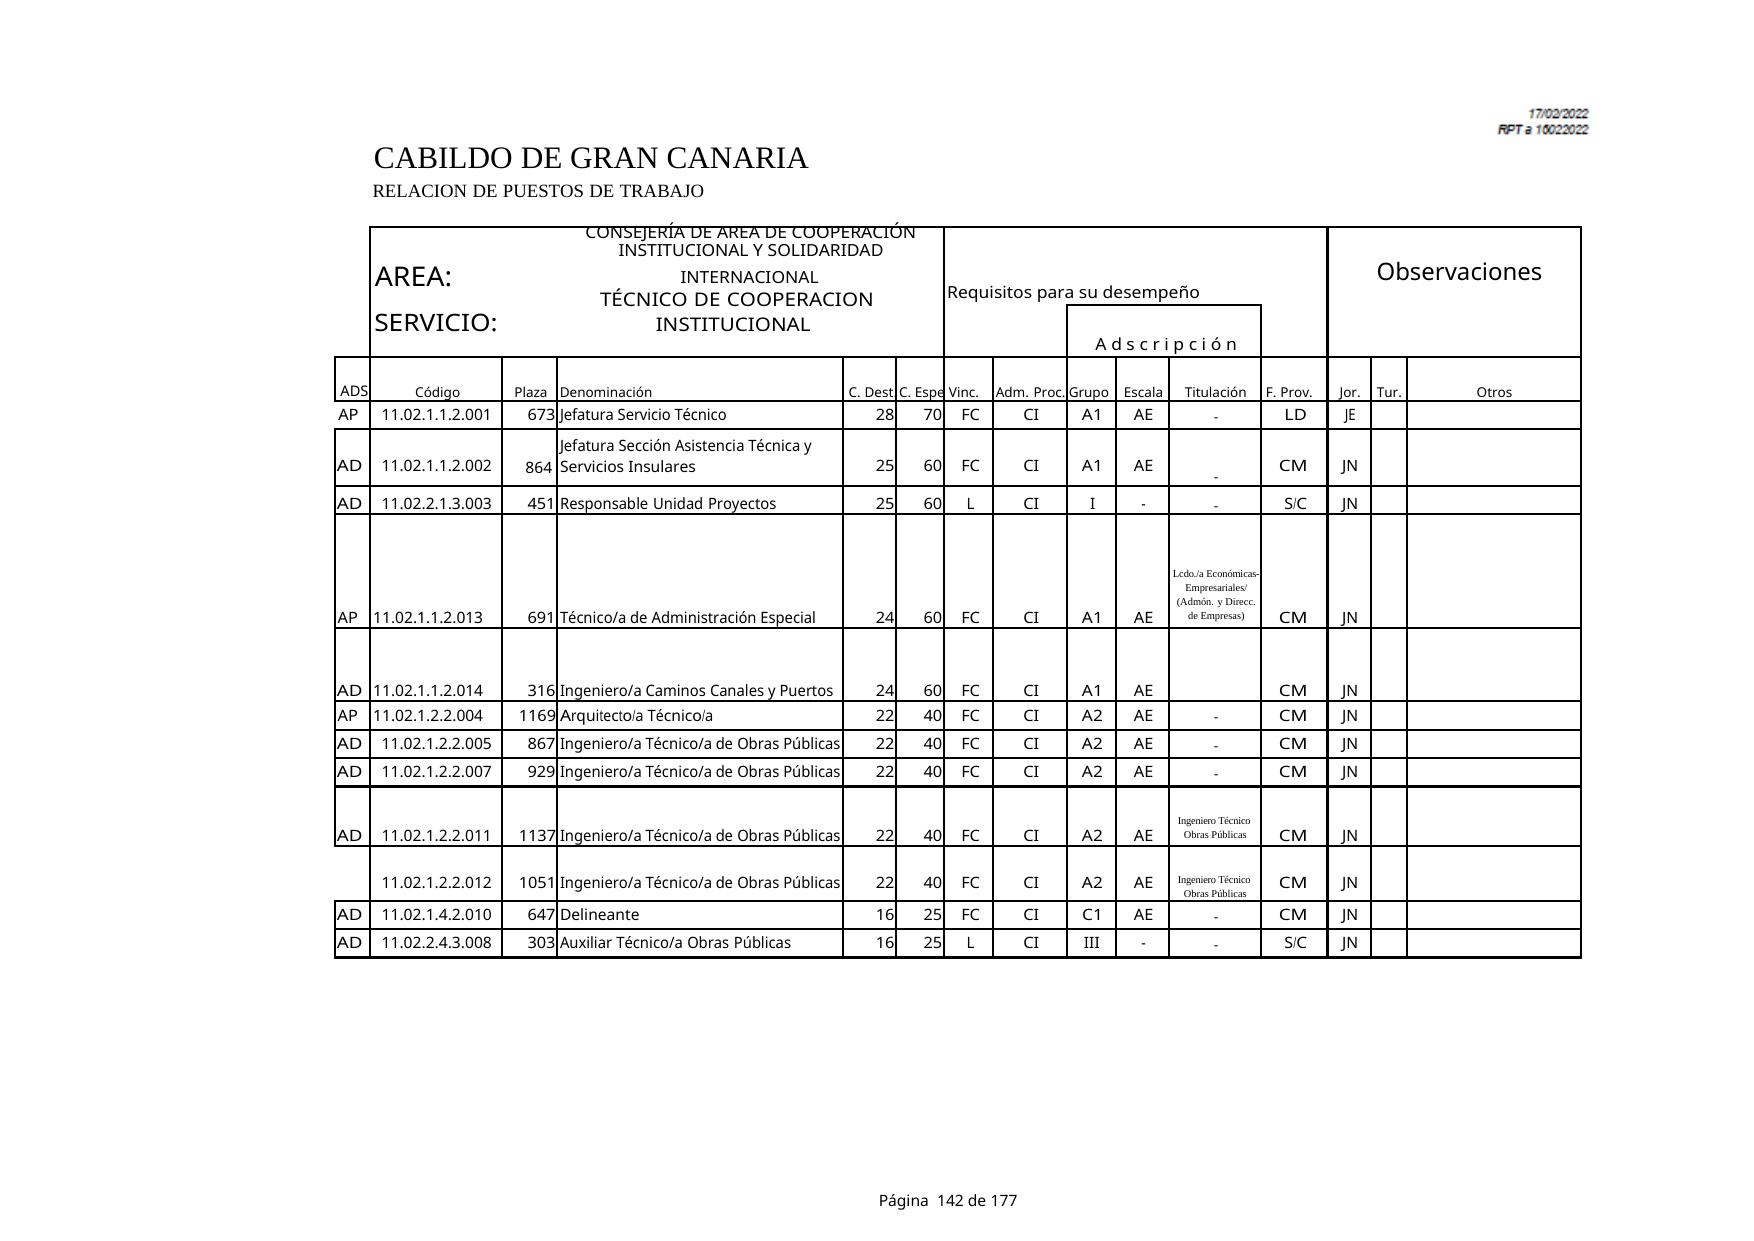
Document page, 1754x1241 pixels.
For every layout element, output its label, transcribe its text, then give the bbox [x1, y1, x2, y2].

table_cell AE [1117, 788, 1168, 844]
table_cell [1372, 515, 1406, 627]
table_cell AE [1117, 847, 1168, 899]
table_cell CM [1262, 629, 1326, 700]
table_cell LD [1262, 402, 1326, 428]
table_cell [1408, 902, 1580, 928]
table_cell 11.02.1.2.2.007 [371, 759, 501, 785]
table_cell 11.02.1.2.2.012 [371, 847, 501, 899]
table_cell Responsable Unidad Proyectos [558, 487, 842, 513]
table_cell AE [1117, 902, 1168, 928]
table_cell Grupo [1068, 358, 1115, 400]
table_cell 1051 [503, 847, 556, 899]
table_cell AE [1117, 430, 1168, 485]
table_cell C1 [1068, 902, 1115, 928]
table_cell A1 [1068, 515, 1115, 627]
table_cell S/C [1262, 930, 1326, 956]
table_cell AD [336, 788, 369, 844]
table_cell 22 [844, 759, 895, 785]
table_cell JN [1329, 731, 1370, 757]
table_cell - [1117, 930, 1168, 956]
table_cell Ingeniero Técnico Obras Públicas [1170, 847, 1260, 899]
table_cell CM [1262, 759, 1326, 785]
table_cell - [1170, 731, 1260, 757]
table_cell FC [945, 515, 992, 627]
table_cell CI [994, 515, 1066, 627]
table_cell Arquitecto/a Técnico/a [558, 702, 842, 728]
table_cell 11.02.1.1.2.014 [371, 629, 501, 700]
table_cell [1372, 702, 1406, 728]
table_cell CI [994, 847, 1066, 899]
table_cell [1408, 702, 1580, 728]
table_cell [1408, 430, 1580, 485]
table_cell [1372, 430, 1406, 485]
table_cell [335, 847, 369, 899]
table_cell JE [1329, 402, 1370, 428]
table_header CONSEJERÍA DE AREA DE COOPERACIÓN INSTITUCIONAL Y SOLIDARIDAD AREA: INTERNACIONAL TÉCNICO DE COOPERACION SERVICIO: INSTITUCIONAL [371, 228, 943, 356]
table_cell 40 [897, 847, 943, 899]
table_cell AD [336, 487, 369, 513]
table_cell [1372, 402, 1406, 428]
table_cell [1372, 487, 1406, 513]
table_cell CM [1262, 847, 1326, 899]
table_cell [1372, 930, 1406, 956]
table_cell AP [336, 515, 369, 627]
table_cell Ingeniero/a Técnico/a de Obras Públicas [558, 847, 842, 899]
table_cell L [945, 487, 992, 513]
table_cell Jor. [1329, 358, 1370, 400]
table_cell AE [1117, 515, 1168, 627]
table_cell CI [994, 759, 1066, 785]
table_cell JN [1329, 430, 1370, 485]
table_cell 673 [503, 402, 556, 428]
table_cell 40 [897, 702, 943, 728]
table_cell A1 [1068, 629, 1115, 700]
table_cell AD [336, 930, 369, 956]
table_cell A2 [1068, 731, 1115, 757]
table_cell CI [994, 702, 1066, 728]
table_cell - [1170, 902, 1260, 928]
table_cell JN [1329, 902, 1370, 928]
table_cell CM [1262, 731, 1326, 757]
table_cell 24 [844, 629, 895, 700]
table_cell CI [994, 902, 1066, 928]
table_cell Ingeniero/a Técnico/a de Obras Públicas [558, 731, 842, 757]
table_cell 22 [844, 847, 895, 899]
table_cell JN [1329, 629, 1370, 700]
table_cell 647 [503, 902, 556, 928]
table_cell Ingeniero Técnico Obras Públicas [1170, 788, 1260, 844]
table_cell [945, 304, 1066, 356]
table_cell 691 [503, 515, 556, 627]
table_cell FC [945, 902, 992, 928]
table_cell Otros [1408, 358, 1580, 400]
table_cell Lcdo./a Económicas- Empresariales/ (Admón. y Direcc. de Empresas) [1170, 515, 1260, 627]
table_cell CI [994, 930, 1066, 956]
table_cell Jefatura Servicio Técnico [558, 402, 842, 428]
table_cell 11.02.2.4.3.008 [371, 930, 501, 956]
table_cell FC [945, 847, 992, 899]
table_cell [1372, 759, 1406, 785]
table_cell 1169 [503, 702, 556, 728]
table_cell [1262, 304, 1326, 356]
table_cell CI [994, 430, 1066, 485]
table_header Observaciones [1329, 228, 1580, 356]
table_cell 40 [897, 759, 943, 785]
table_cell CI [994, 629, 1066, 700]
table_cell CI [994, 788, 1066, 844]
table_cell Titulación [1170, 358, 1260, 400]
table_cell AE [1117, 402, 1168, 428]
table_cell JN [1329, 487, 1370, 513]
table_cell 25 [897, 902, 943, 928]
table_cell 451 [503, 487, 556, 513]
table_cell 16 [844, 902, 895, 928]
table_cell AD [336, 629, 369, 700]
table_cell 929 [503, 759, 556, 785]
table_cell [1408, 759, 1580, 785]
table_cell Técnico/a de Administración Especial [558, 515, 842, 627]
table_cell AD [336, 902, 369, 928]
table_cell FC [945, 702, 992, 728]
table_cell A2 [1068, 847, 1115, 899]
table_cell JN [1329, 930, 1370, 956]
table_cell [1372, 731, 1406, 757]
table_cell - [1170, 759, 1260, 785]
table_cell 25 [844, 487, 895, 513]
table_cell CM [1262, 902, 1326, 928]
table_cell AD [336, 731, 369, 757]
table_cell - [1170, 702, 1260, 728]
table_cell JN [1329, 702, 1370, 728]
table_cell Auxiliar Técnico/a Obras Públicas [558, 930, 842, 956]
table_cell CM [1262, 515, 1326, 627]
table_cell AE [1117, 731, 1168, 757]
table_cell 1137 [503, 788, 556, 844]
table_cell - [1170, 402, 1260, 428]
table_cell 22 [844, 788, 895, 844]
table_cell CI [994, 402, 1066, 428]
table_cell L [945, 930, 992, 956]
table_cell JN [1329, 788, 1370, 844]
table_cell Delineante [558, 902, 842, 928]
table_cell 316 [503, 629, 556, 700]
table_cell [1408, 847, 1580, 899]
table_cell JN [1329, 515, 1370, 627]
table_cell CM [1262, 788, 1326, 844]
table_cell AE [1117, 629, 1168, 700]
table_cell Jefatura Sección Asistencia Técnica y Servicios Insulares [558, 430, 842, 485]
table_cell CM [1262, 430, 1326, 485]
table_cell 60 [897, 487, 943, 513]
table_cell FC [945, 788, 992, 844]
table_cell [1408, 930, 1580, 956]
table_cell FC [945, 402, 992, 428]
table_cell A1 [1068, 430, 1115, 485]
picture [1496, 98, 1594, 144]
table_cell Código [371, 358, 501, 400]
table_cell 40 [897, 731, 943, 757]
table_header Requisitos para su desempeño [945, 228, 1326, 304]
table_cell 25 [844, 430, 895, 485]
table_cell 867 [503, 731, 556, 757]
table_cell FC [945, 430, 992, 485]
table_cell 28 [844, 402, 895, 428]
table_cell 11.02.2.1.3.003 [371, 487, 501, 513]
table_cell Ingeniero/a Técnico/a de Obras Públicas [558, 788, 842, 844]
table_cell CM [1262, 702, 1326, 728]
table_cell FC [945, 759, 992, 785]
text RELACION DE PUESTOS DE TRABAJO [372, 180, 1643, 202]
table_cell 60 [897, 515, 943, 627]
table_cell 22 [844, 702, 895, 728]
table_cell - [1117, 487, 1168, 513]
table_cell AD [336, 430, 369, 485]
table_cell 11.02.1.2.2.005 [371, 731, 501, 757]
table_cell AD [336, 759, 369, 785]
table_cell Vinc. [945, 358, 992, 400]
table_cell AE [1117, 702, 1168, 728]
table_cell 864 [503, 430, 556, 485]
table_cell [1408, 515, 1580, 627]
table_cell A2 [1068, 788, 1115, 844]
table_cell JN [1329, 759, 1370, 785]
table_cell FC [945, 731, 992, 757]
table_cell [1408, 402, 1580, 428]
table_cell [1408, 788, 1580, 844]
table_cell Denominación [558, 358, 842, 400]
table_cell [1372, 847, 1406, 899]
table_cell CI [994, 731, 1066, 757]
table_cell 60 [897, 629, 943, 700]
table_cell 11.02.1.1.2.001 [371, 402, 501, 428]
table_cell 11.02.1.2.2.004 [371, 702, 501, 728]
table_cell C. Dest. [844, 358, 895, 400]
table_cell Tur. [1372, 358, 1406, 400]
table_cell I [1068, 487, 1115, 513]
table_cell 40 [897, 788, 943, 844]
table_cell JN [1329, 847, 1370, 899]
table_cell S/C [1262, 487, 1326, 513]
table_cell CI [994, 487, 1066, 513]
table_cell F. Prov. [1262, 358, 1326, 400]
table_cell Ingeniero/a Técnico/a de Obras Públicas [558, 759, 842, 785]
table_cell AE [1117, 759, 1168, 785]
table_cell 303 [503, 930, 556, 956]
table_cell 60 [897, 430, 943, 485]
table_cell III [1068, 930, 1115, 956]
table_cell 11.02.1.2.2.011 [371, 788, 501, 844]
table_cell A2 [1068, 702, 1115, 728]
table_cell ADS [336, 358, 369, 400]
table_cell 11.02.1.1.2.013 [371, 515, 501, 627]
table_cell 24 [844, 515, 895, 627]
table_cell - [1170, 487, 1260, 513]
table_cell A2 [1068, 759, 1115, 785]
table_cell [1408, 487, 1580, 513]
table_cell AP [336, 702, 369, 728]
table_cell - [1170, 430, 1260, 485]
table_cell 25 [897, 930, 943, 956]
table_cell 22 [844, 731, 895, 757]
table_cell A1 [1068, 402, 1115, 428]
table_cell AP [335, 402, 369, 428]
table_cell Plaza [503, 358, 556, 400]
table_cell 11.02.1.1.2.002 [371, 430, 501, 485]
table_cell 16 [844, 930, 895, 956]
table_cell Adm. Proc. [994, 358, 1066, 400]
table_cell [1408, 731, 1580, 757]
table_cell [1170, 629, 1260, 700]
table_cell [1372, 788, 1406, 844]
table_cell A d s c r i p c i ó n [1068, 306, 1260, 356]
table_cell Escala [1117, 358, 1168, 400]
table_cell [1372, 629, 1406, 700]
table_cell Ingeniero/a Caminos Canales y Puertos [558, 629, 842, 700]
table_cell C. Espe [897, 358, 943, 400]
table_cell 11.02.1.4.2.010 [371, 902, 501, 928]
table_cell [1408, 629, 1580, 700]
table_header [335, 226, 369, 356]
table_cell - [1170, 930, 1260, 956]
table_cell 70 [897, 402, 943, 428]
table_cell FC [945, 629, 992, 700]
table_cell [1372, 902, 1406, 928]
